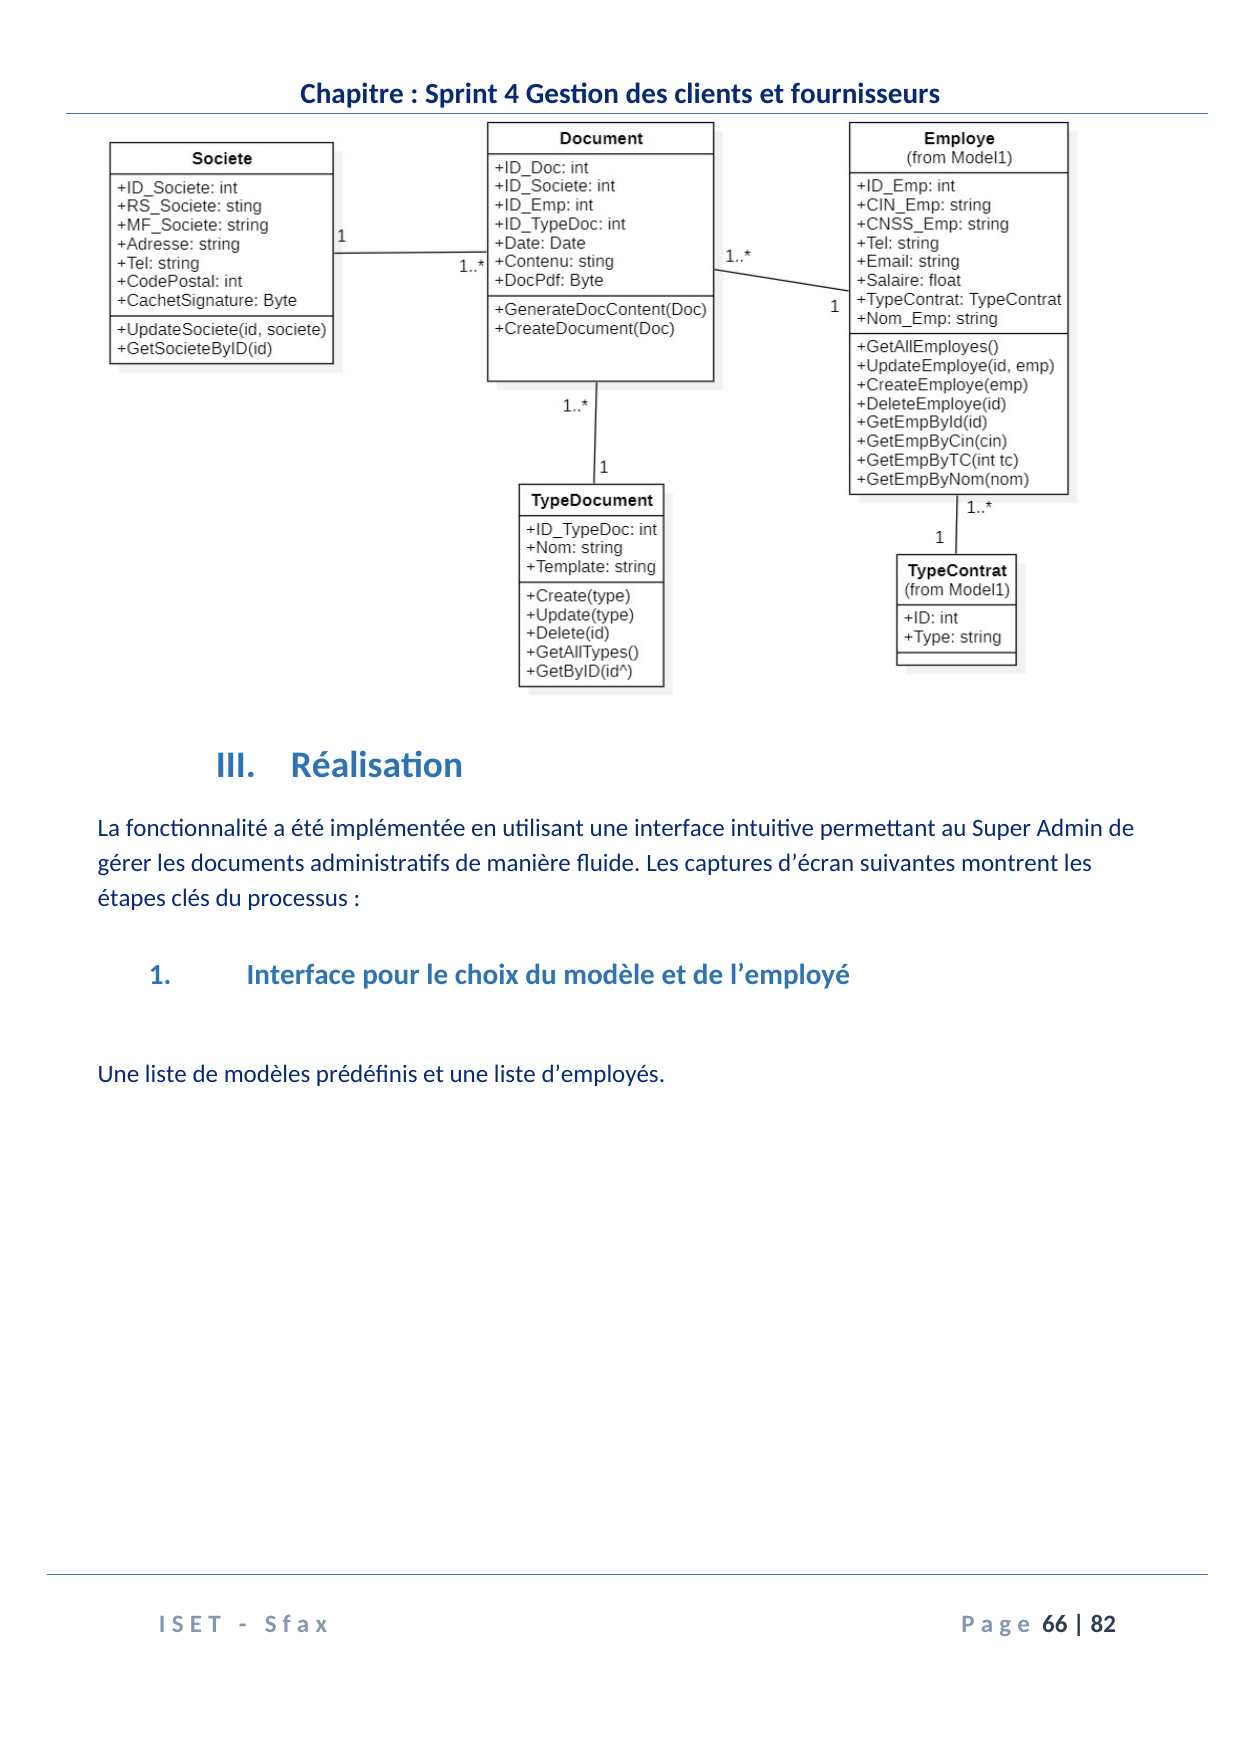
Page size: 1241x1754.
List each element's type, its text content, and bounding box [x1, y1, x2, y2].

list Une liste de modèles prédéfinis et une liste d’employés. [97, 1059, 1143, 1089]
subtitle Réalisation [216, 741, 1143, 787]
text La fonctionnalité a été implémentée en utilisant une interface intuitive permettant au Super Admin de gérer les documents administratifs de manière fluide. Les captures d’écran suivantes montrent les étapes clés du processus : [97, 812, 1143, 912]
subtitle Interface pour le choix du modèle et de l’employé [171, 956, 1143, 992]
